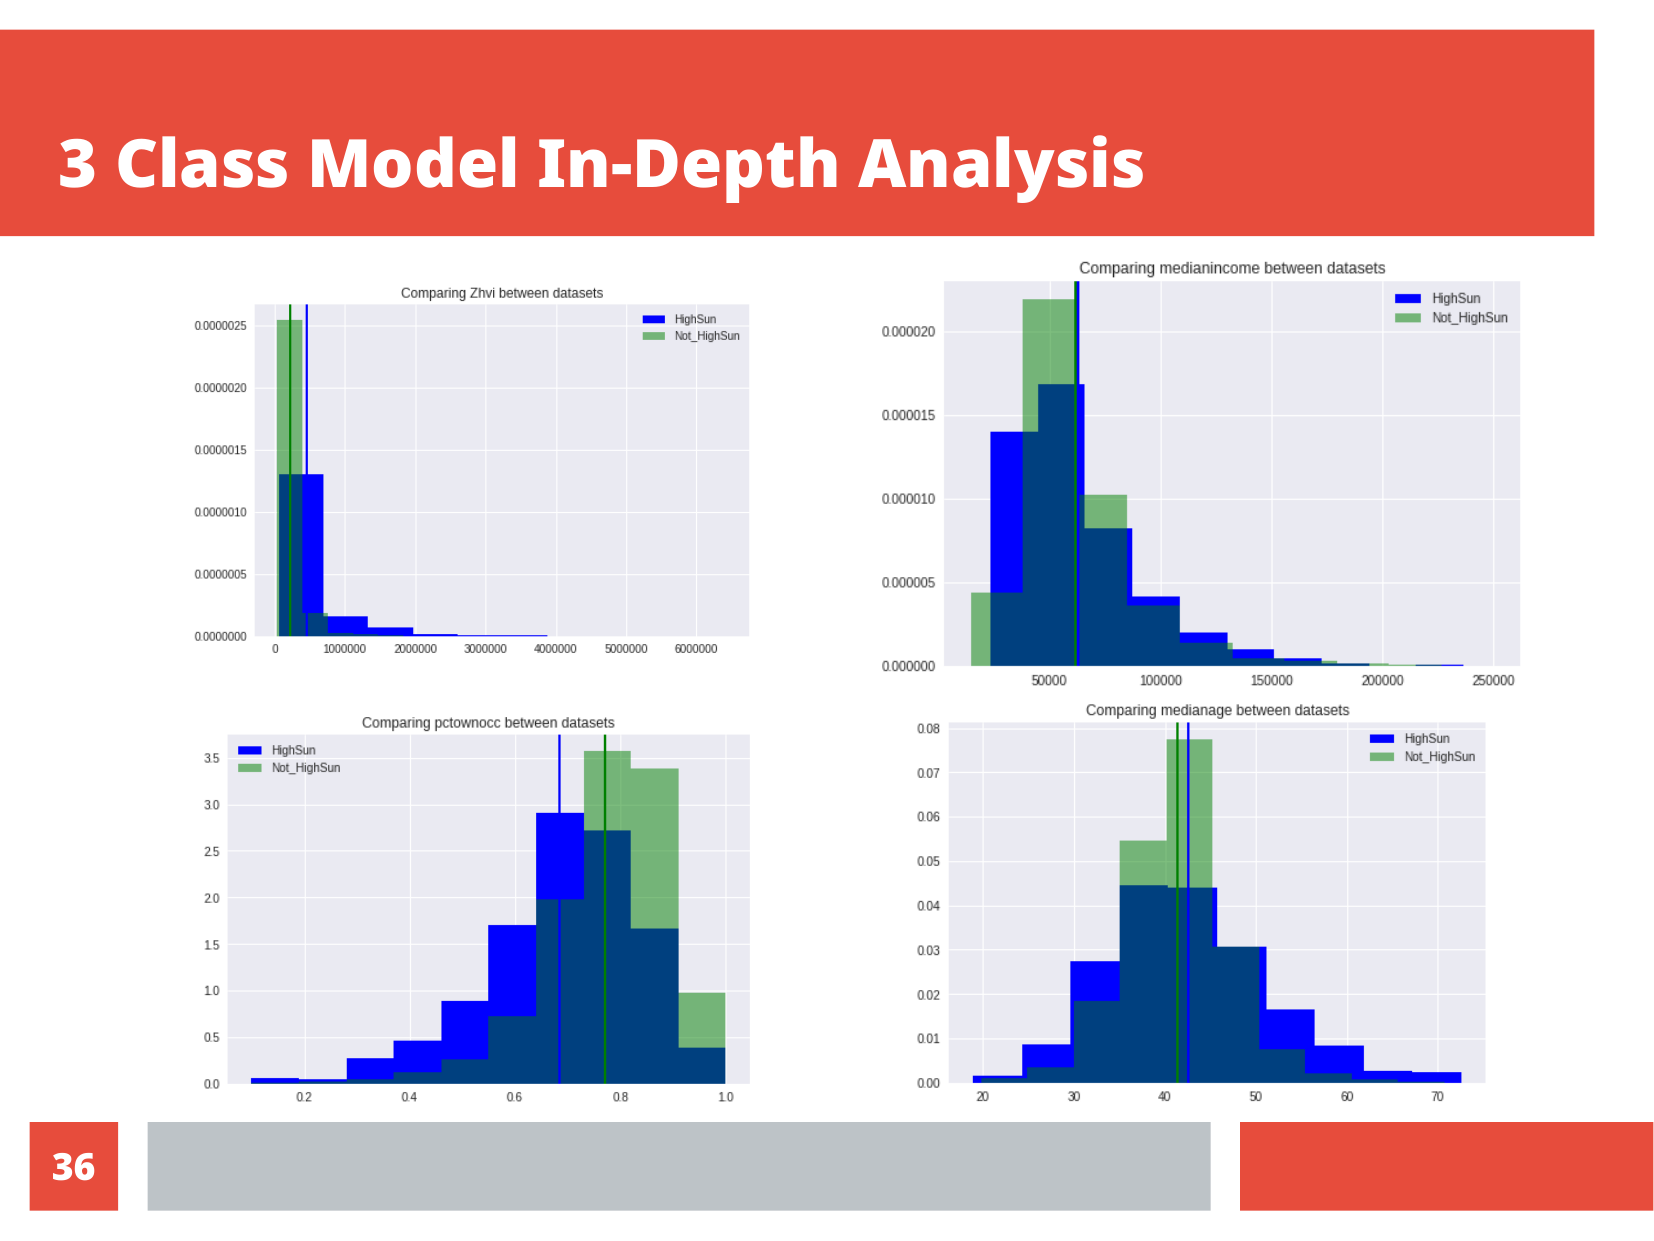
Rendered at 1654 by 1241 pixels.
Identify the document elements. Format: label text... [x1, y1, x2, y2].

picture [195, 709, 757, 1112]
title 3 Class Model In-Depth Analysis [59, 59, 1595, 207]
picture [186, 280, 757, 663]
picture [872, 253, 1528, 1112]
